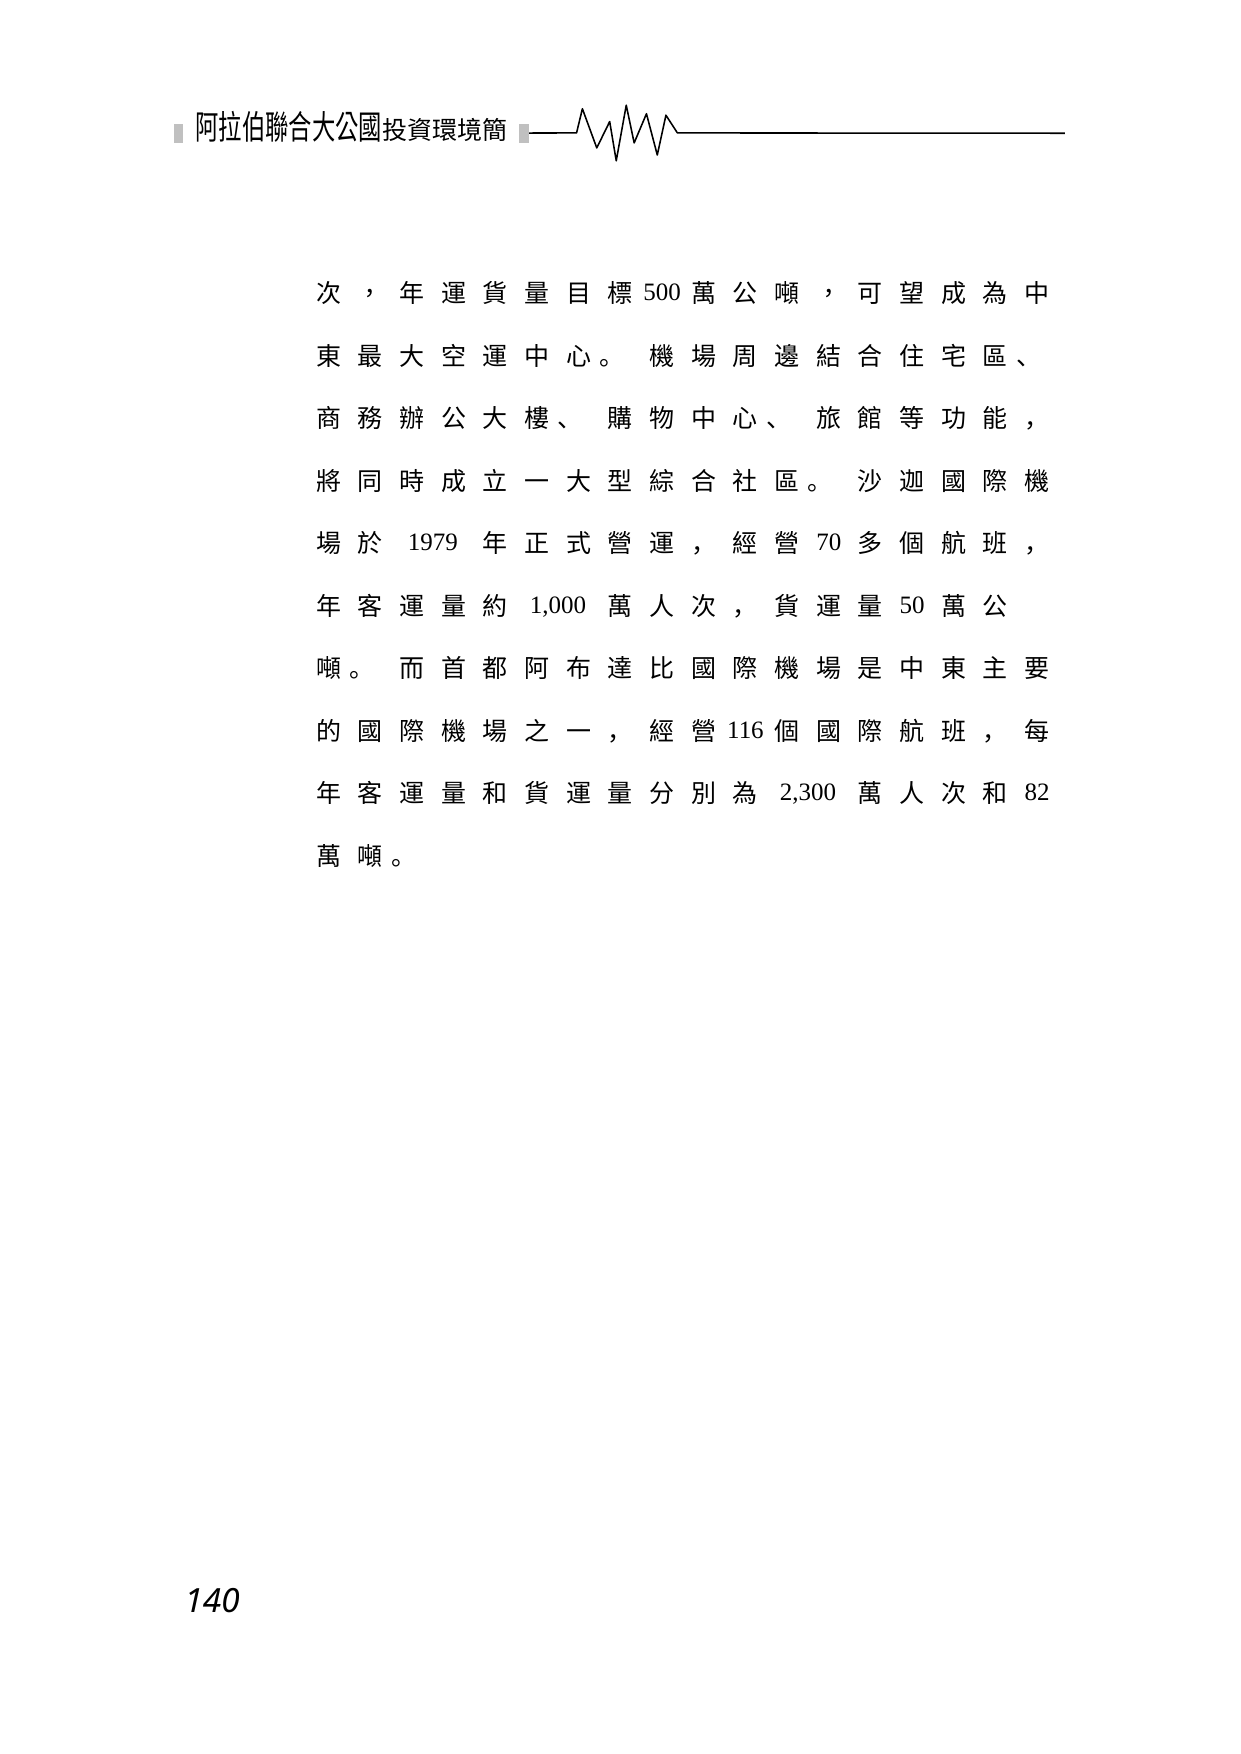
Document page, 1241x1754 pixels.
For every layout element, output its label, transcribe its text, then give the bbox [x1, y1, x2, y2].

text 次，年運貨量目標500萬公噸，可望成為中東最大空運中心。機場周邊結合住宅區、商務辦公大樓、購物中心、旅館等功能，將同時成立一大型綜合社區。沙迦國際機場於1979年正式營運，經營70多個航班，年客運量約1,000萬人次，貨運量50萬公噸。而首都阿布達比國際機場是中東主要的國際機場之一，經營116個國際航班，每年客運量和貨運量分別為2,300萬人次和82萬噸。 [281, 250, 1058, 875]
